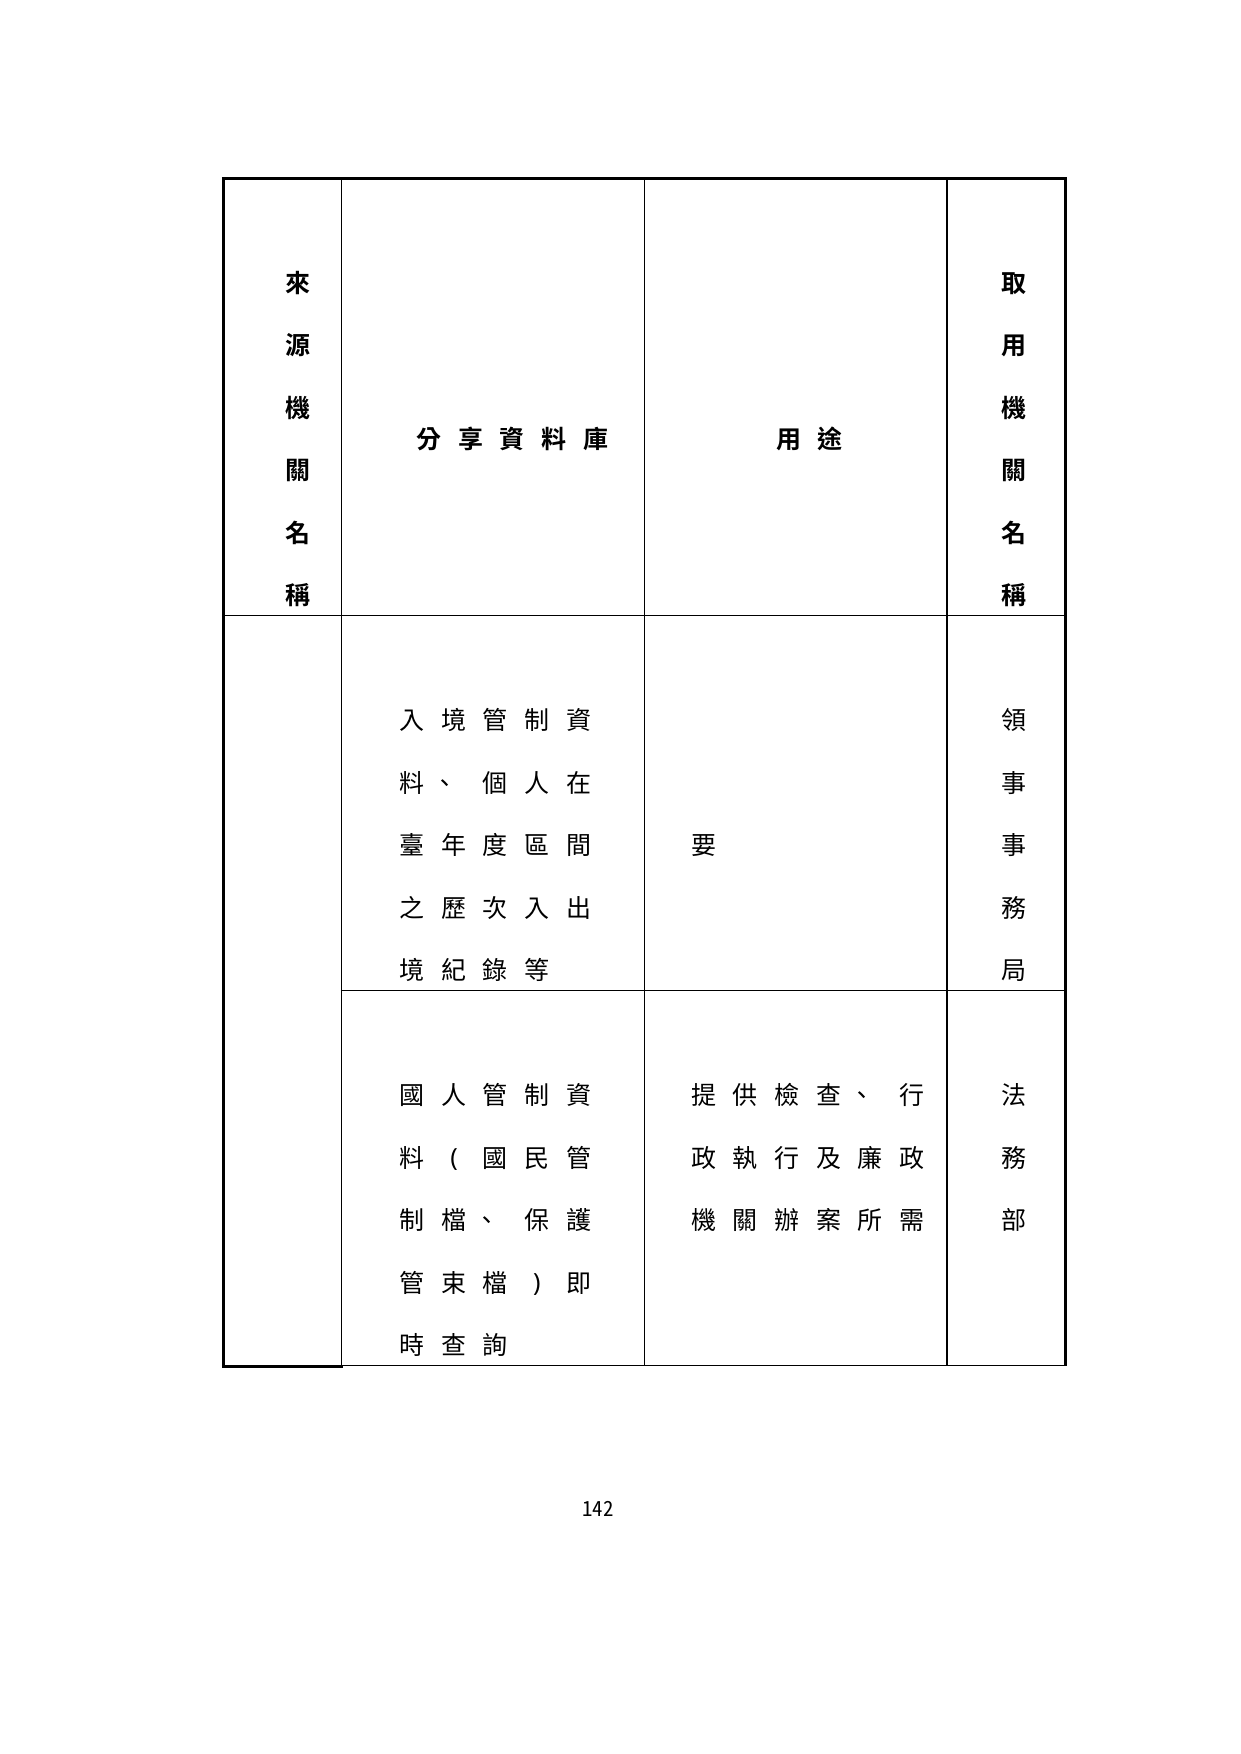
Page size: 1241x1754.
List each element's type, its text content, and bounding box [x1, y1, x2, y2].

table_cell 入境管制資料、個人在臺年度區間之歷次入出境紀錄等 [342, 616, 644, 990]
table_header 分享資料庫 [342, 180, 644, 615]
table_header 來源機關名稱 [225, 180, 341, 615]
table_cell 法務部 [948, 991, 1064, 1365]
table_cell 領事事務局 [948, 616, 1064, 990]
table_header 取用機關名稱 [948, 180, 1064, 615]
table_header 用途 [645, 180, 946, 615]
table_cell [225, 616, 341, 1365]
table_cell 要 [645, 616, 946, 990]
table_cell 提供檢查、行政執行及廉政機關辦案所需 [645, 991, 946, 1365]
table_cell 國人管制資料(國民管制檔、保護管束檔)即時查詢 [342, 991, 644, 1365]
